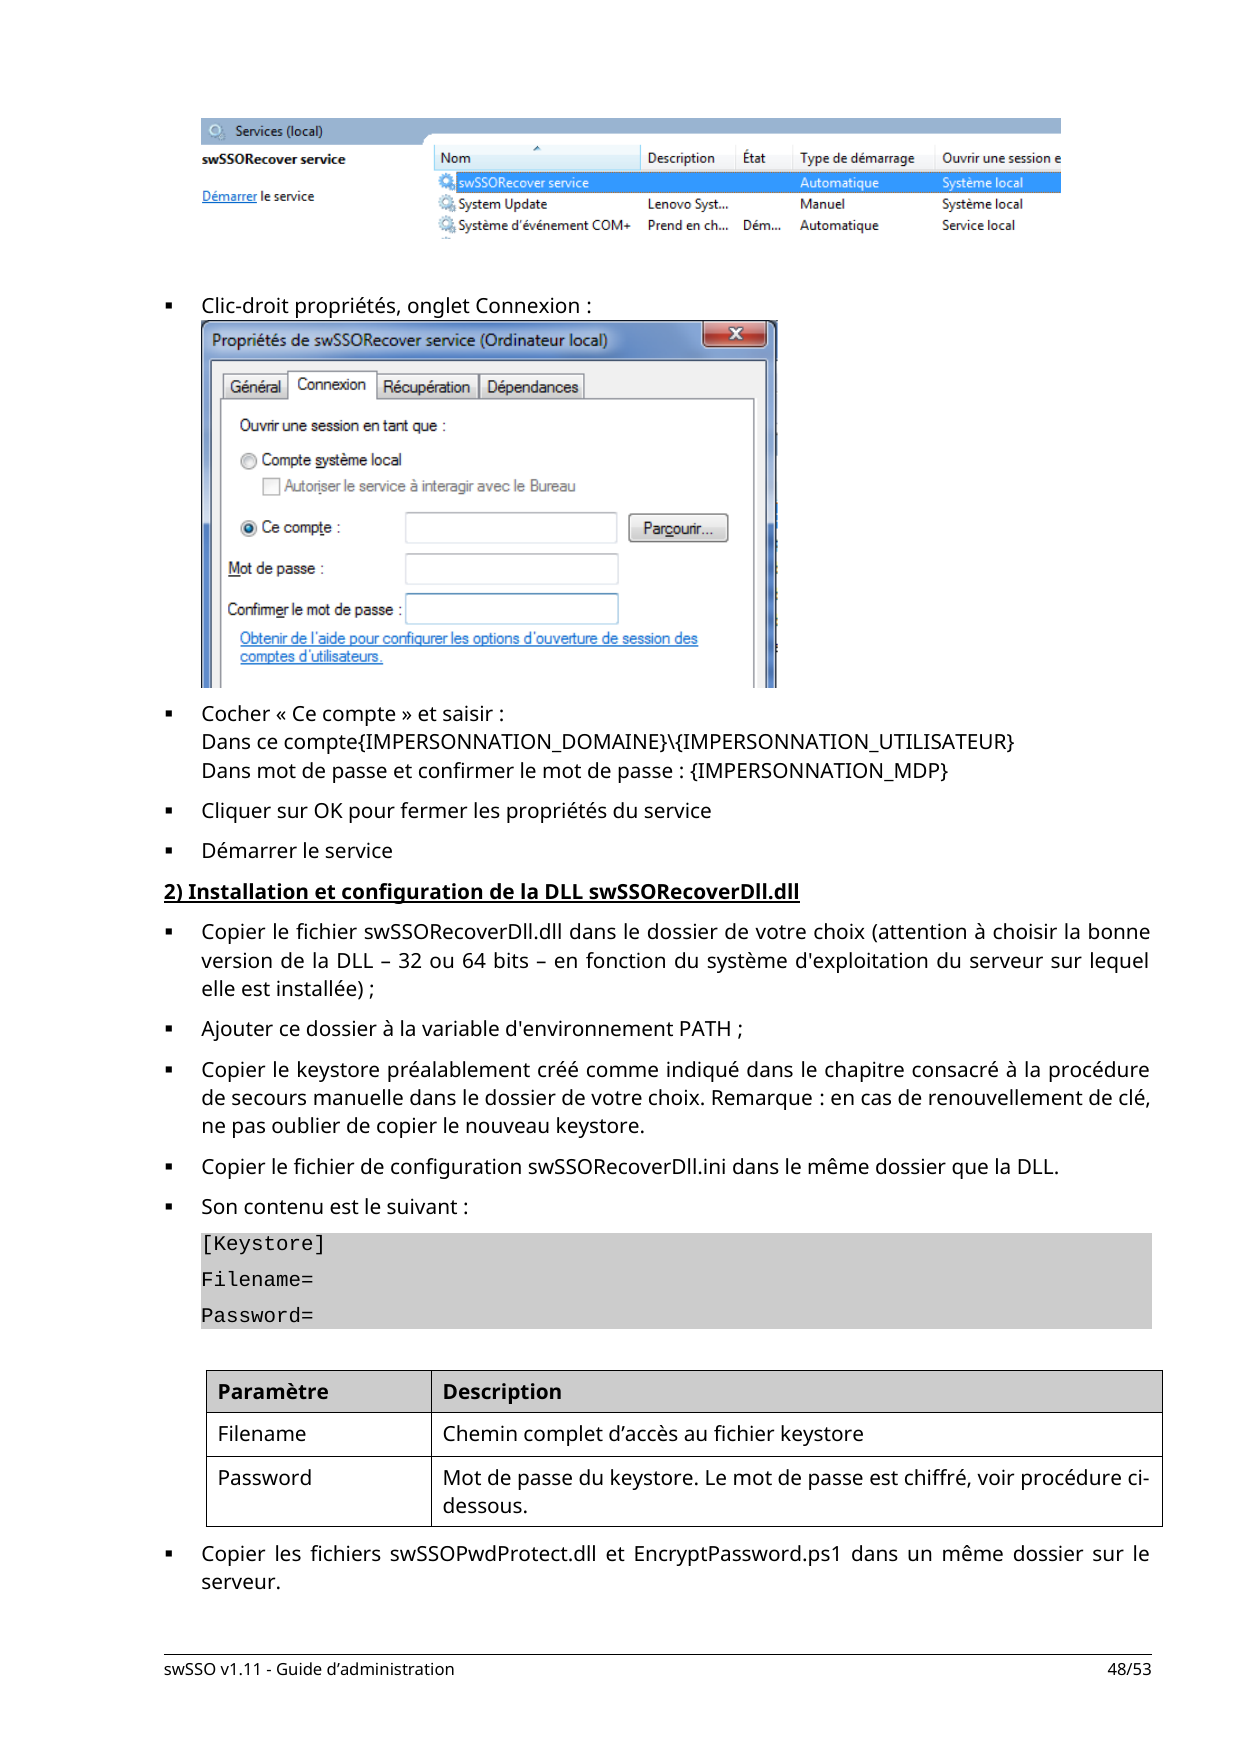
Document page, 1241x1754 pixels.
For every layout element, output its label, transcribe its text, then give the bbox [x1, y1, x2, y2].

table_cell Chemin complet d’accès au fichier keystore [432, 1413, 1162, 1456]
list Cocher « Ce compte » et saisir : [164, 699, 1152, 727]
table_cell Mot de passe du keystore. Le mot de passe est chiffré, voir procédure ci-dessous. [432, 1457, 1162, 1526]
list Cliquer sur OK pour fermer les propriétés du service [164, 796, 1152, 824]
picture [201, 118, 1061, 239]
text 2) Installation et configuration de la DLL swSSORecoverDll.dll [164, 877, 1152, 906]
picture [201, 320, 778, 688]
list Copier le keystore préalablement créé comme indiqué dans le chapitre consacré à la procédure de secours manuelle dans le dossier de votre choix. Remarque : en cas de renouvellement de clé, ne pas oublier de copier le nouveau keystore. [164, 1055, 1152, 1140]
table_header Paramètre [207, 1371, 431, 1412]
text Dans mot de passe et confirmer le mot de passe : {IMPERSONNATION_MDP} [201, 756, 1152, 784]
text [Keystore] [201, 1233, 1152, 1257]
list Démarrer le service [164, 836, 1152, 865]
list Son contenu est le suivant : [164, 1192, 1152, 1220]
table_cell Filename [207, 1413, 431, 1456]
list Copier le fichier de configuration swSSORecoverDll.ini dans le même dossier que la DLL. [164, 1152, 1152, 1180]
list Clic-droit propriétés, onglet Connexion : [164, 292, 1152, 320]
text Dans ce compte{IMPERSONNATION_DOMAINE}\{IMPERSONNATION_UTILISATEUR} [201, 727, 1152, 756]
text Filename= [201, 1269, 1152, 1293]
list Copier les fichiers swSSOPwdProtect.dll et EncryptPassword.ps1 dans un même dossier sur le serveur. [164, 1539, 1152, 1596]
list Copier le fichier swSSORecoverDll.dll dans le dossier de votre choix (attention à choisir la bonne version de la DLL – 32 ou 64 bits – en fonction du système d'exploitation du serveur sur lequel elle est installée) ; [164, 917, 1152, 1003]
table_header Description [432, 1371, 1162, 1412]
text Password= [201, 1305, 1152, 1329]
table_cell Password [207, 1457, 431, 1526]
list Ajouter ce dossier à la variable d'environnement PATH ; [164, 1014, 1152, 1043]
